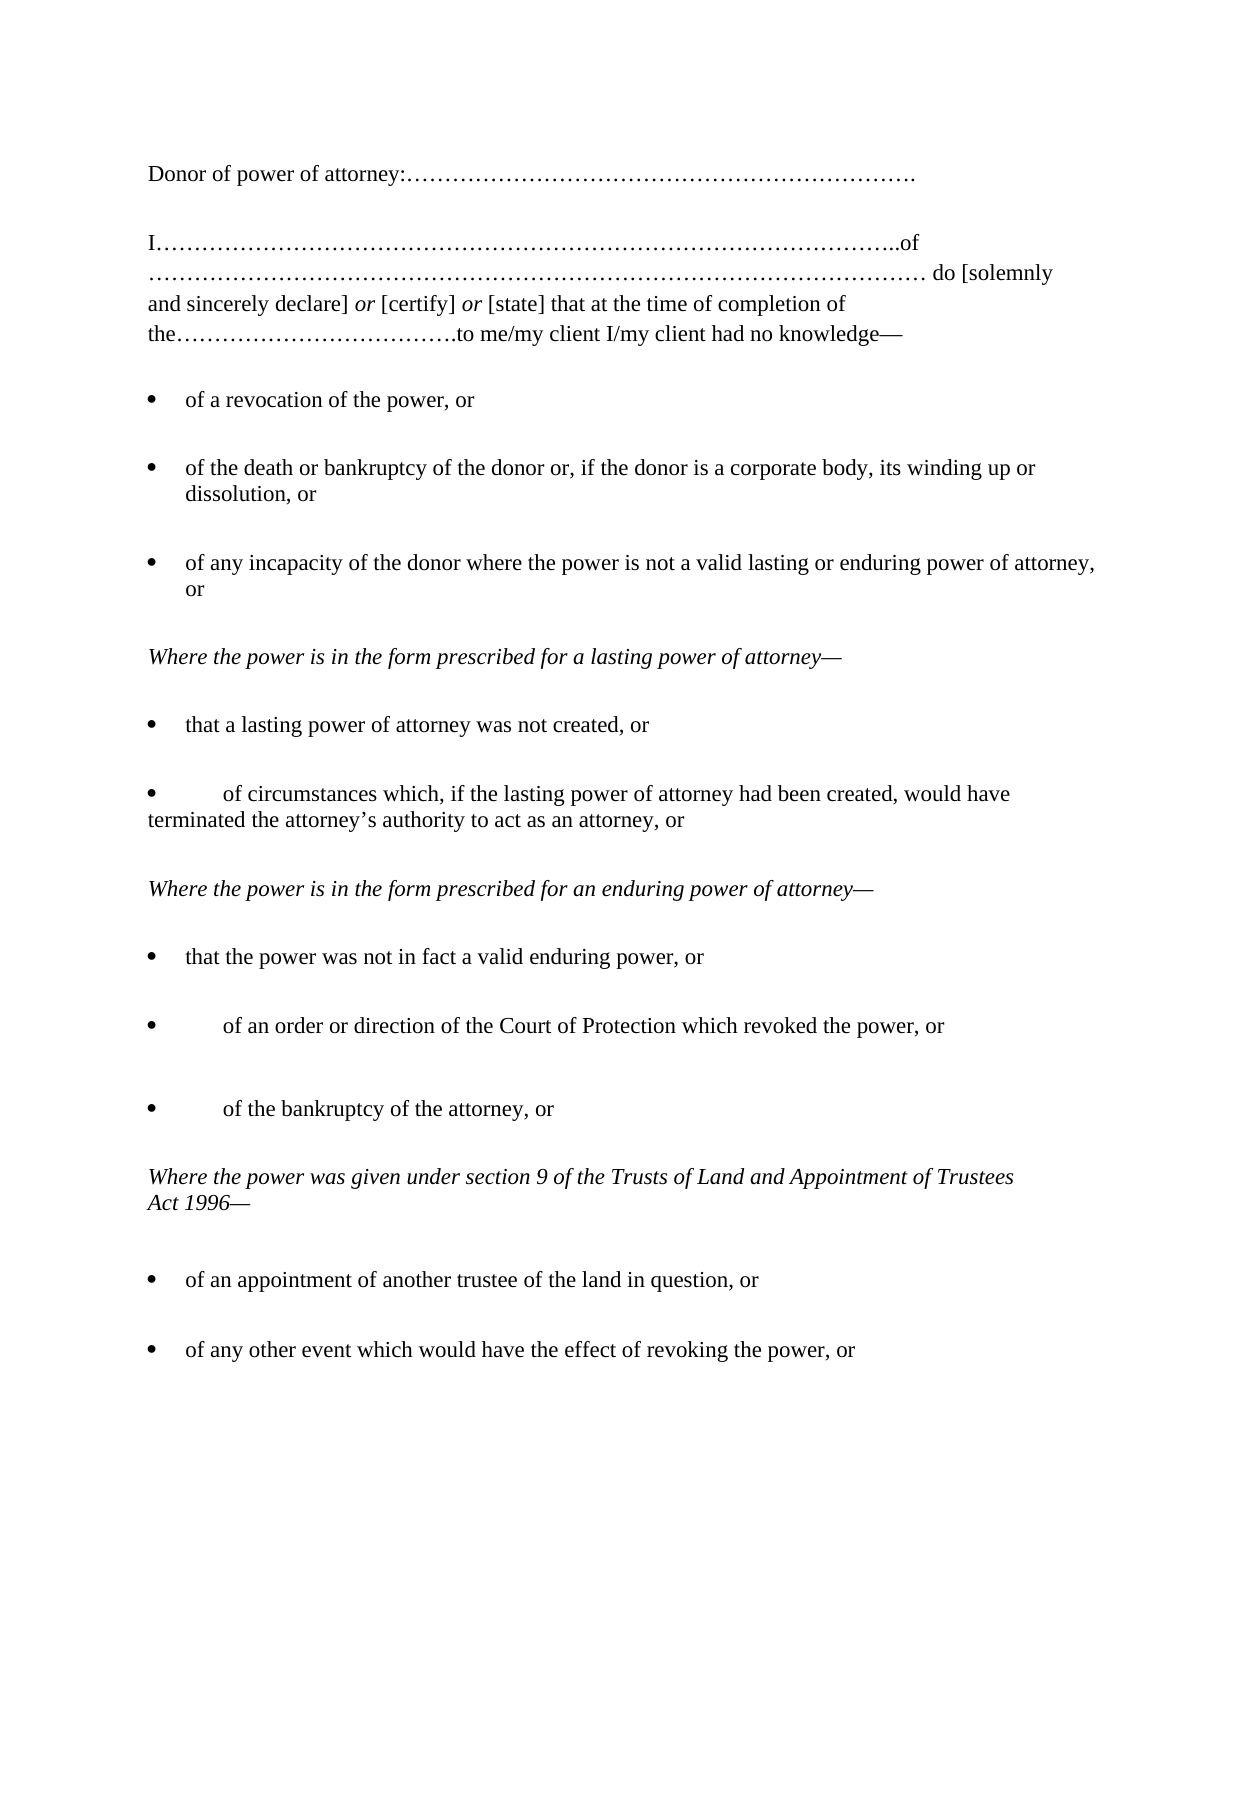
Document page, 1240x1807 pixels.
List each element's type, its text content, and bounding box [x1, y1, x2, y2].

text Where the power is in the form prescribed for an enduring power of attorney— [148, 875, 1099, 901]
list that a lasting power of attorney was not created, or [148, 711, 1099, 738]
text ………………………………………………………………………………………… do [solemnly and sincerely declare] or [certify] or [state] that at the time of completion of the……………………………….to me/my client I/my client had no knowledge— [148, 255, 1069, 347]
list of a revocation of the power, or [148, 381, 1099, 412]
list of any other event which would have the effect of revoking the power, or [148, 1293, 1099, 1362]
list of circumstances which, if the lasting power of attorney had been created, would have terminated the attorney’s authority to act as an attorney, or [148, 779, 1091, 833]
text Where the power is in the form prescribed for a lasting power of attorney— [148, 643, 1099, 669]
list that the power was not in fact a valid enduring power, or [148, 943, 1099, 969]
list of an appointment of another trustee of the land in question, or [148, 1223, 1099, 1293]
text Where the power was given under section 9 of the Trusts of Land and Appointment of Trustees Act 1996— [148, 1163, 1029, 1216]
text Donor of power of attorney:…………………………………………………………. [148, 161, 1099, 187]
list of the death or bankruptcy of the donor or, if the donor is a corporate body, its winding up or dissolution, or [148, 454, 1099, 507]
list of the bankruptcy of the attorney, or [148, 1051, 1022, 1121]
list of an order or direction of the Court of Protection which revoked the power, or [148, 969, 1023, 1039]
text I……………………………………………………………………………………..of [148, 229, 1099, 255]
list of any incapacity of the donor where the power is not a valid lasting or enduring power of attorney, or [148, 548, 1099, 601]
